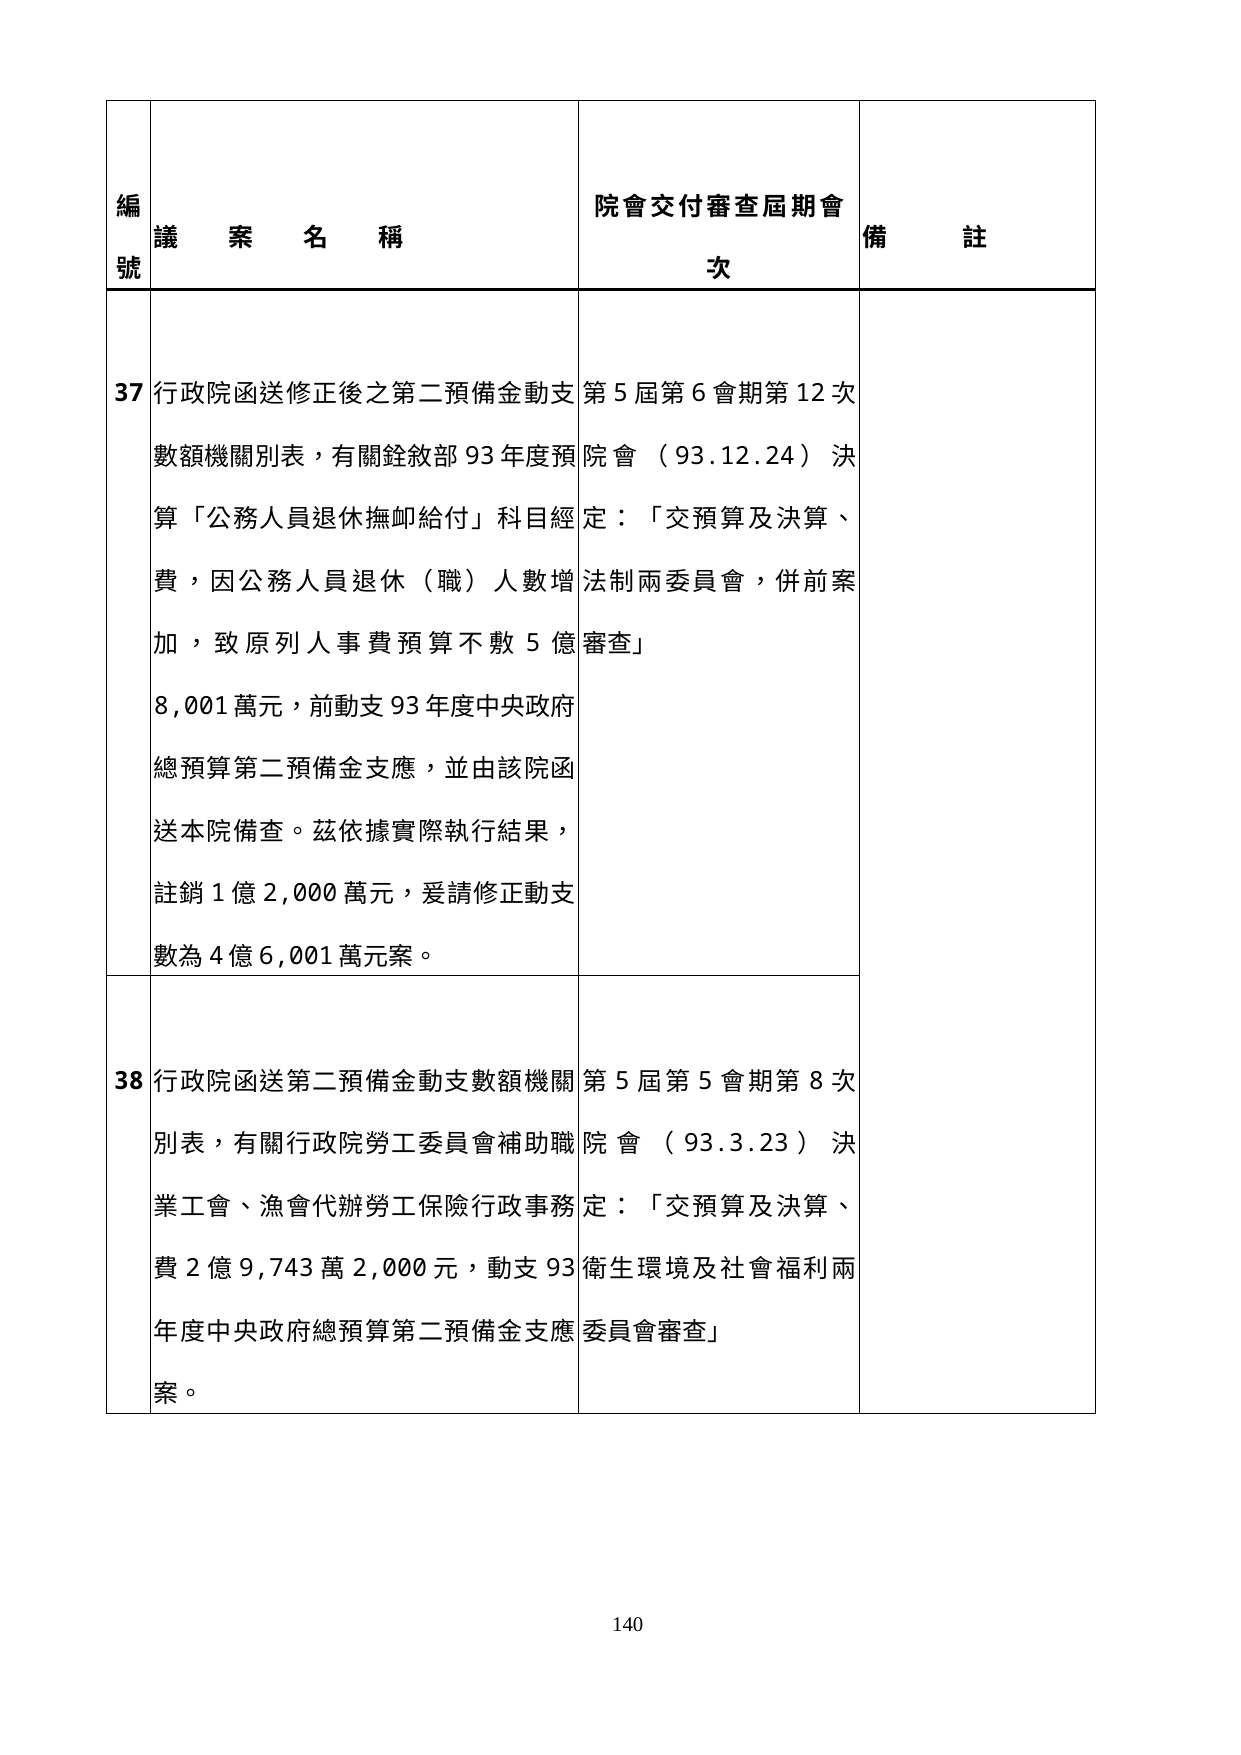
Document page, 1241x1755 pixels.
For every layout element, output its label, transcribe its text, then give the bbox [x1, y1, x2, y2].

table_cell 行政院函送修正後之第二預備金動支數額機關別表，有關銓敘部93年度預算「公務人員退休撫卹給付」科目經費，因公務人員退休（職）人數增加，致原列人事費預算不敷5億8,001萬元，前動支93年度中央政府總預算第二預備金支應，並由該院函送本院備查。茲依據實際執行結果，註銷1億2,000萬元，爰請修正動支數為4億6,001萬元案。 [151, 291, 578, 975]
table_cell 行政院函送第二預備金動支數額機關別表，有關行政院勞工委員會補助職業工會、漁會代辦勞工保險行政事務費2億9,743萬2,000元，動支93年度中央政府總預算第二預備金支應案。 [151, 976, 578, 1413]
table_cell [860, 291, 1095, 1413]
table_cell 第5屆第6會期第12次院會（93.12.24）決定：「交預算及決算、法制兩委員會，併前案審查」 [579, 291, 859, 975]
table_header 備 註 [860, 101, 1095, 288]
table_cell [107, 291, 150, 975]
table_cell [107, 976, 150, 1413]
table_header 編號 [107, 101, 150, 288]
table_cell 第5屆第5會期第8次院會（93.3.23）決定：「交預算及決算、衛生環境及社會福利兩委員會審查」 [579, 976, 859, 1413]
table_header 院會交付審查屆期會 次 [579, 101, 859, 288]
table_header 議 案 名 稱 [151, 101, 578, 288]
